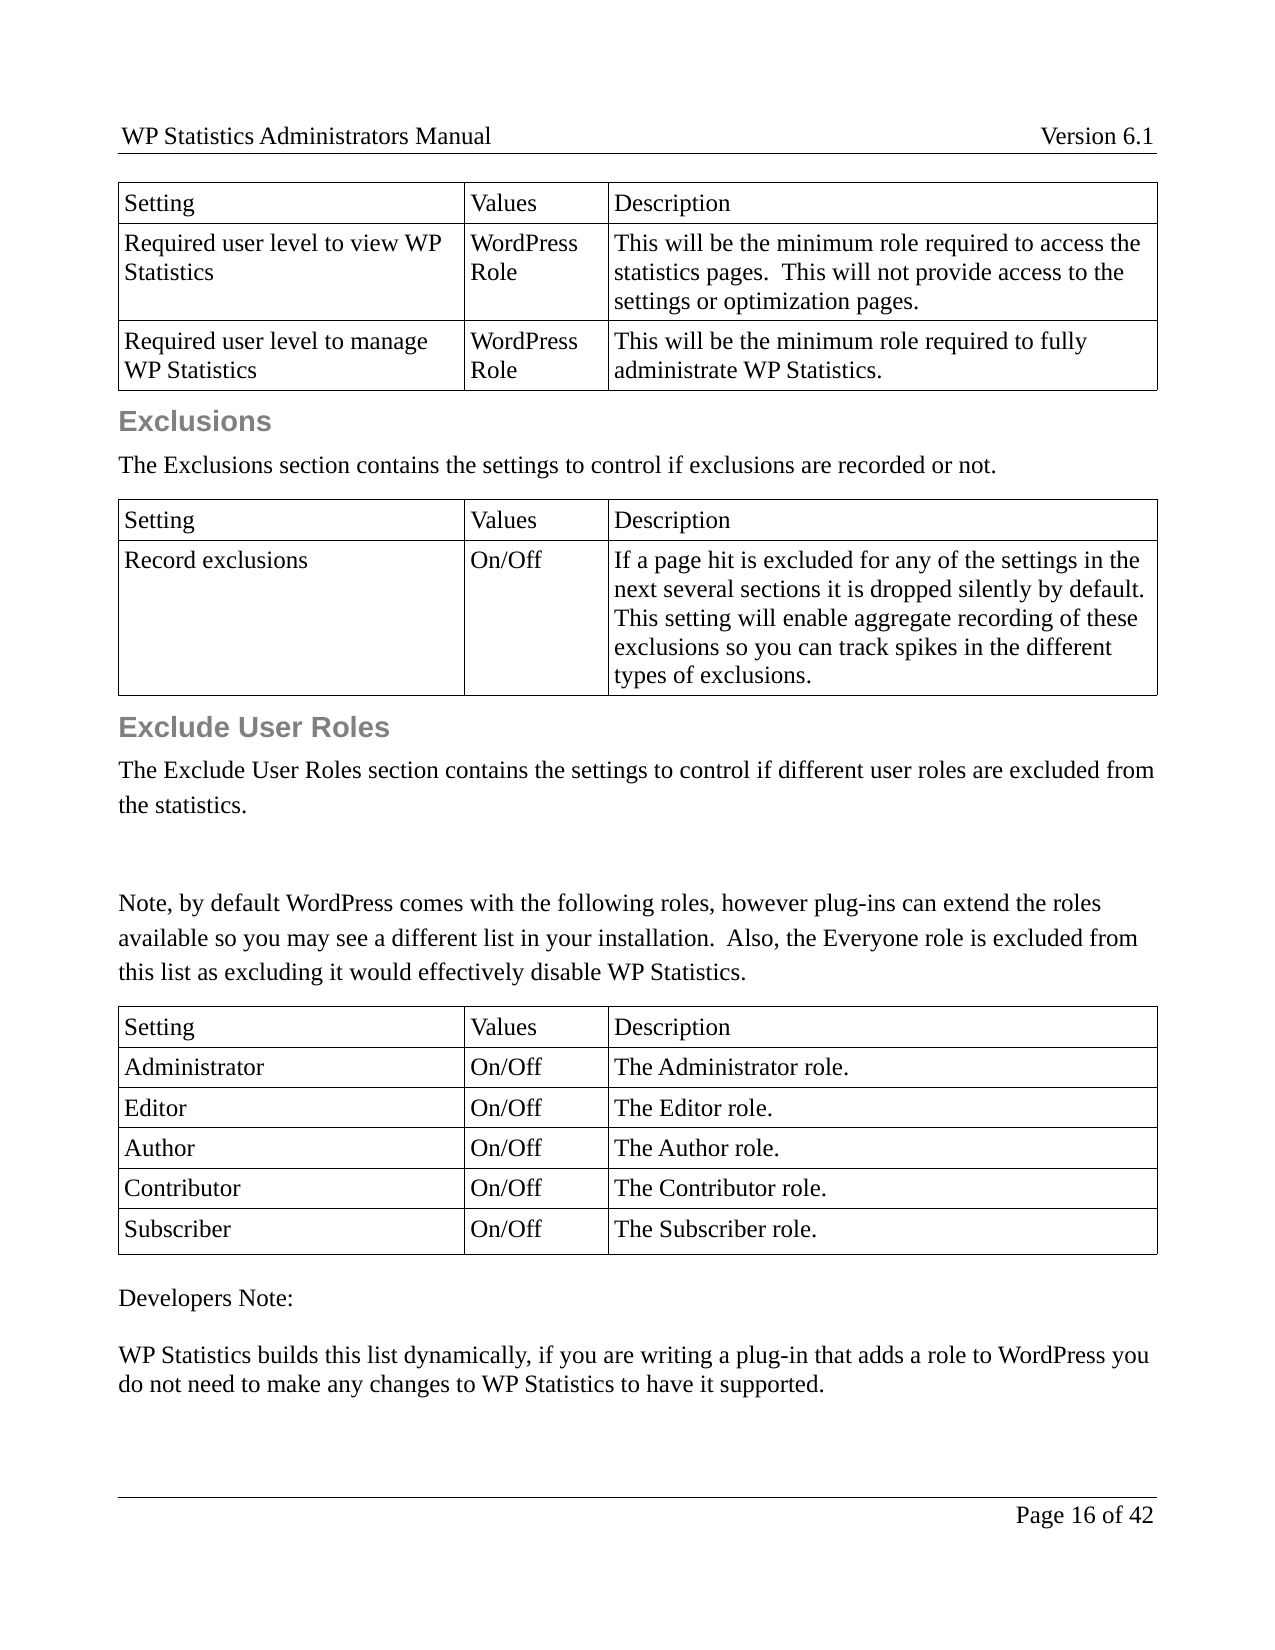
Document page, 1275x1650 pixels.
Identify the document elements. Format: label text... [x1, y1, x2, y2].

table_cell Editor [119, 1088, 464, 1127]
table_header Description [609, 183, 1157, 223]
table_header Setting [119, 500, 464, 539]
table_cell This will be the minimum role required to access the statistics pages. This will not provide access to the settings or optimization pages. [609, 224, 1157, 320]
text Note, by default WordPress comes with the following roles, however plug-ins can extend the roles available so you may see a different list in your installation. Also, the Everyone role is excluded from this list as excluding it would effectively disable WP Statistics. [118, 888, 1157, 986]
table_cell On/Off [465, 1088, 608, 1127]
table_header Setting [119, 1007, 464, 1047]
text The Exclusions section contains the settings to control if exclusions are recorded or not. [118, 450, 1157, 479]
table_header Description [609, 1007, 1157, 1047]
table_cell Subscriber [119, 1209, 464, 1254]
table_cell On/Off [465, 1209, 608, 1254]
table_cell Contributor [119, 1169, 464, 1208]
table_cell Required user level to manage WP Statistics [119, 321, 464, 389]
table_header Setting [119, 183, 464, 223]
subtitle Exclusions [118, 404, 1157, 438]
table_cell On/Off [465, 1169, 608, 1208]
table_cell If a page hit is excluded for any of the settings in the next several sections it is dropped silently by default. This setting will enable aggregate recording of these exclusions so you can track spikes in the different types of exclusions. [609, 541, 1157, 695]
table_cell This will be the minimum role required to fully administrate WP Statistics. [609, 321, 1157, 389]
table_cell The Editor role. [609, 1088, 1157, 1127]
table_cell The Subscriber role. [609, 1209, 1157, 1254]
table_header Values [465, 1007, 608, 1047]
text WP Statistics builds this list dynamically, if you are writing a plug-in that adds a role to WordPress you do not need to make any changes to WP Statistics to have it supported. [118, 1340, 1157, 1398]
text Developers Note: [118, 1283, 1157, 1311]
table_cell Record exclusions [119, 541, 464, 695]
table_cell On/Off [465, 1048, 608, 1087]
table_cell WordPress Role [465, 321, 608, 389]
table_cell WordPress Role [465, 224, 608, 320]
table_cell Author [119, 1128, 464, 1167]
table_cell The Contributor role. [609, 1169, 1157, 1208]
table_cell Required user level to view WP Statistics [119, 224, 464, 320]
table_cell The Author role. [609, 1128, 1157, 1167]
text The Exclude User Roles section contains the settings to control if different user roles are excluded from the statistics. [118, 756, 1157, 819]
table_cell On/Off [465, 1128, 608, 1167]
table_cell On/Off [465, 541, 608, 695]
table_cell The Administrator role. [609, 1048, 1157, 1087]
table_cell Administrator [119, 1048, 464, 1087]
table_header Values [465, 183, 608, 223]
subtitle Exclude User Roles [118, 709, 1157, 743]
table_header Description [609, 500, 1157, 539]
table_header Values [465, 500, 608, 539]
